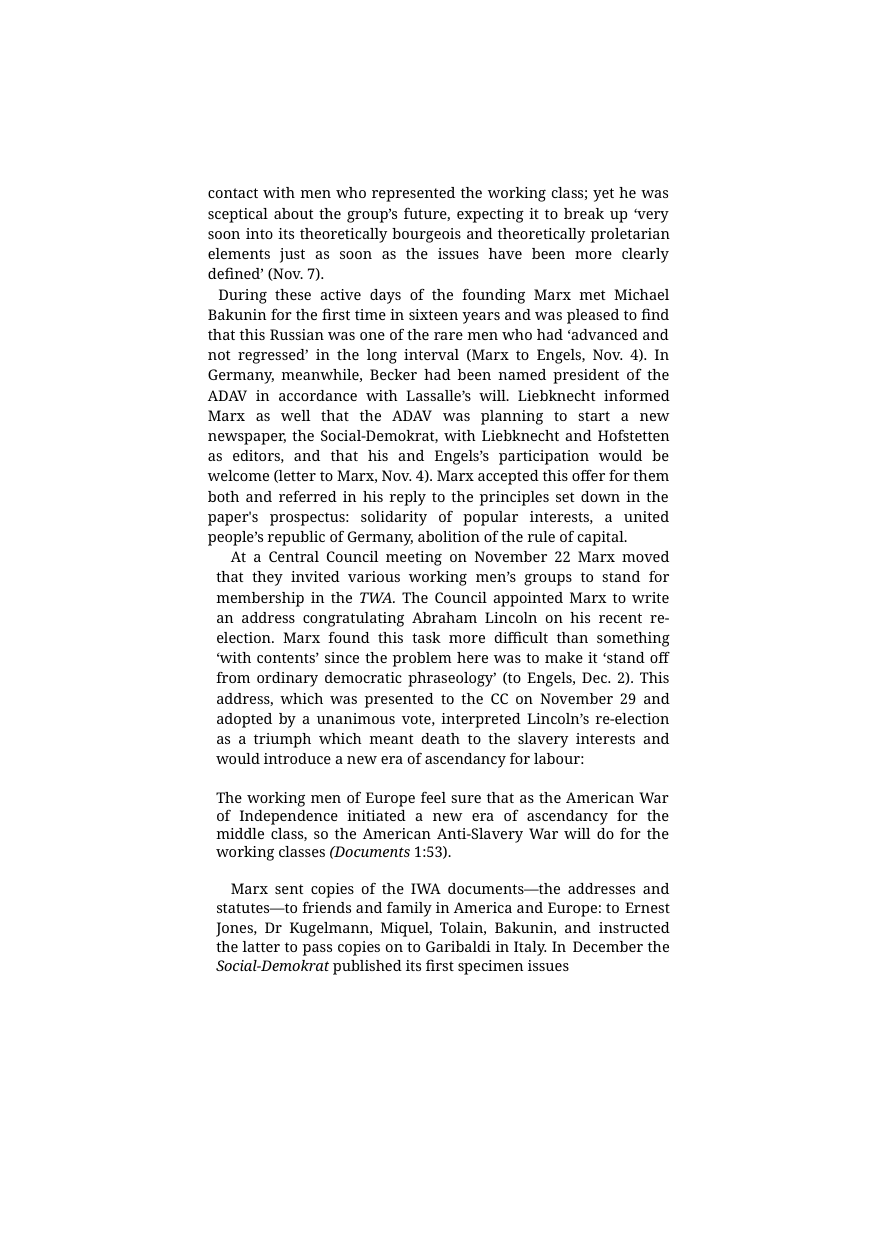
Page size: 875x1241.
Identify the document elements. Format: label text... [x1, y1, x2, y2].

text During these active days of the founding Marx met Michael Bakunin for the first time in sixteen years and was pleased to find that this Russian was one of the rare men who had ‘advanced and not regressed’ in the long interval (Marx to Engels, Nov. 4). In Germany, meanwhile, Becker had been named president of the ADAV in accordance with Lassalle’s will. Liebknecht in­formed Marx as well that the ADAV was planning to start a new newspaper, the Social-Demokrat, with Liebknecht and Hofstetten as editors, and that his and Engels’s participation would be welcome (letter to Marx, Nov. 4). Marx accepted this offer for them both and referred in his reply to the principles set down in the paper's prospectus: solidarity of popular interests, a united people’s republic of Germany, abolition of the rule of capital. [208, 284, 670, 547]
text The working men of Europe feel sure that as the American War of Independence initiated a new era of ascendancy for the middle class, so the American Anti-Slavery War will do for the working classes (Documents 1:53). [216, 789, 670, 861]
text At a Central Council meeting on November 22 Marx moved that they invited various working men’s groups to stand for membership in the TWA. The Council appointed Marx to write an address congratulating Abraham Lincoln on his recent re- election. Marx found this task more difficult than something ‘with contents’ since the problem here was to make it ‘stand off from ordinary democratic phraseology’ (to Engels, Dec. 2). This address, which was presented to the CC on November 29 and adopted by a unanimous vote, interpreted Lincoln’s re-election as a triumph which meant death to the slavery interests and would introduce a new era of ascendancy for labour: [216, 547, 670, 769]
text Marx sent copies of the IWA documents—the addresses and statutes—to friends and family in America and Europe: to Ernest Jones, Dr Kugelmann, Miquel, Tolain, Bakunin, and instructed the latter to pass copies on to Garibaldi in Italy. In December the Social-Demokrat published its first specimen issues [216, 879, 670, 975]
text contact with men who represented the working class; yet he was sceptical about the group’s future, expecting it to break up ‘very soon into its theoretically bourgeois and theoretically pro­letarian elements just as soon as the issues have been more clearly defined’ (Nov. 7). [208, 183, 670, 284]
